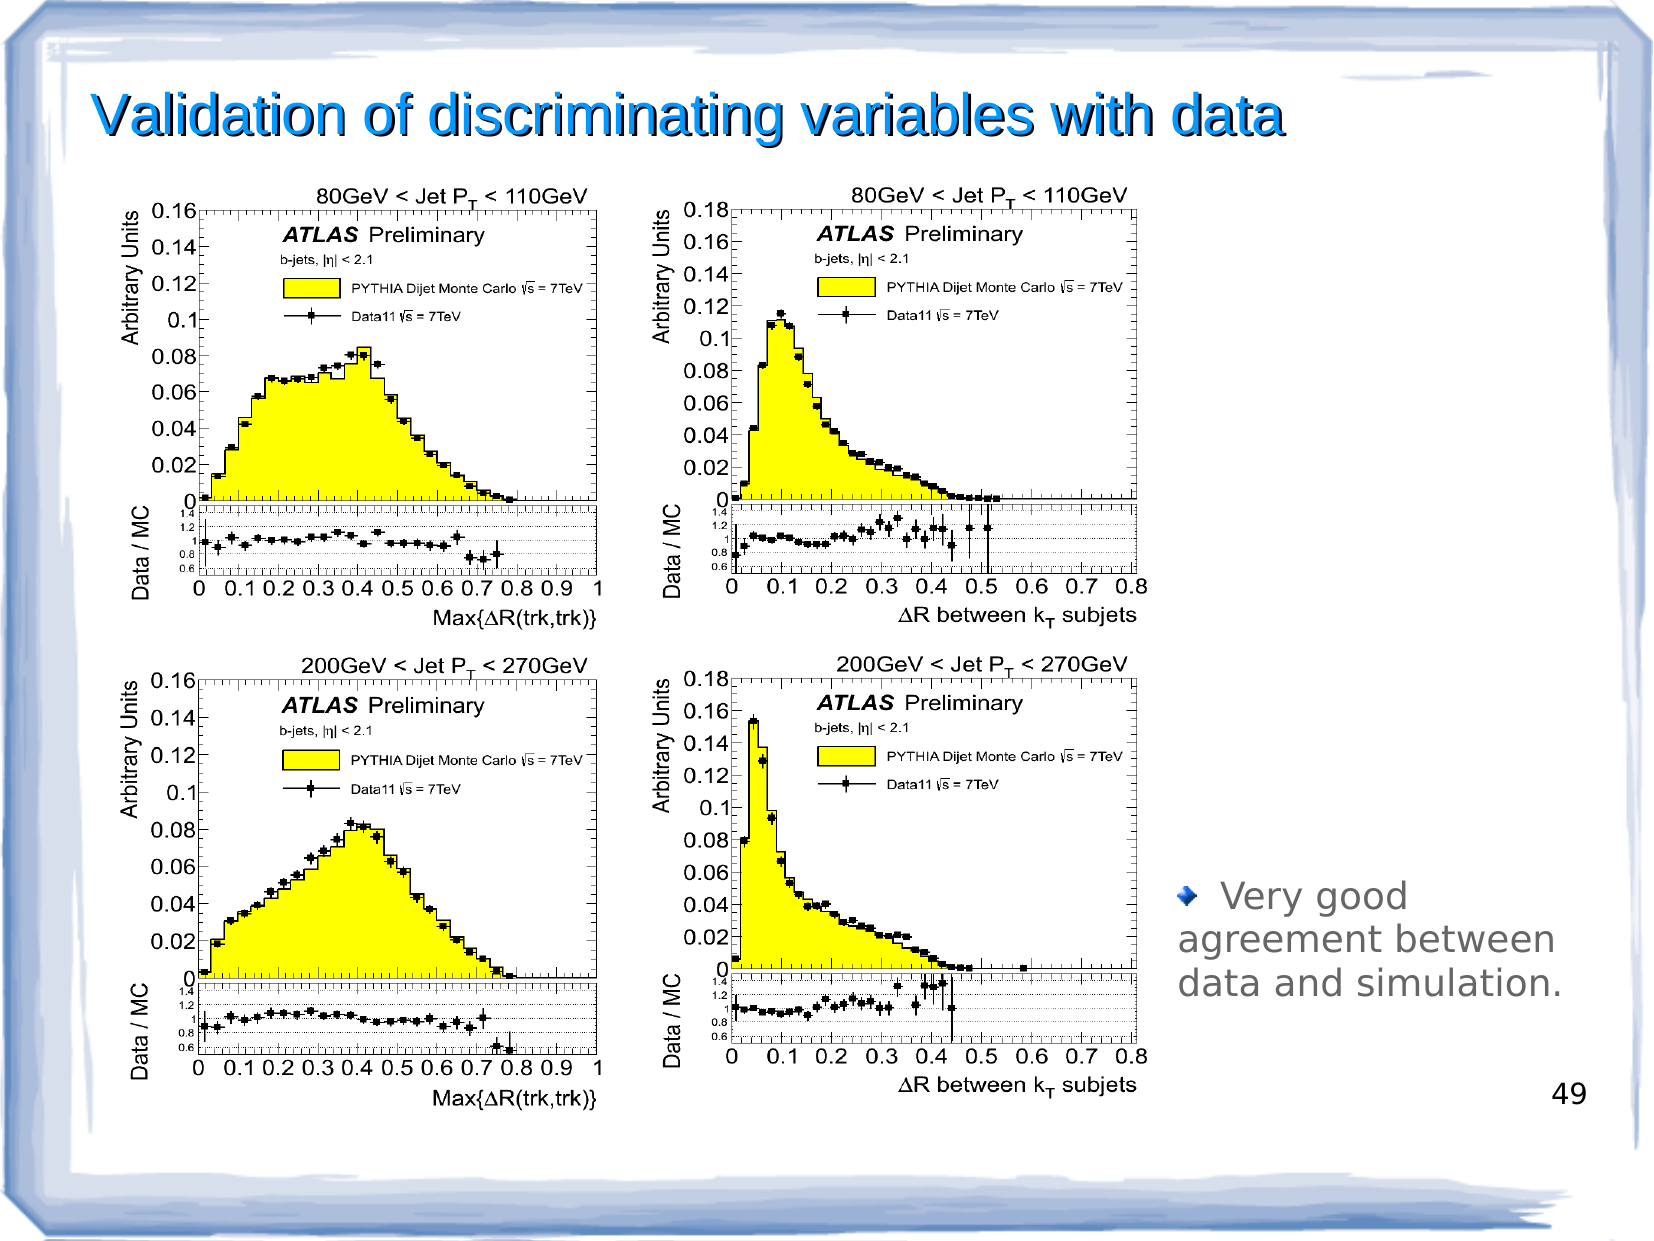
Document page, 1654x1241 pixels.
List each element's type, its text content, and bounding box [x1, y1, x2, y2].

picture [0, 0, 1654, 1241]
title Validation of discriminating variables with data [90, 43, 1554, 185]
text_box Very good agreement between data and simulation. [1162, 867, 1613, 1013]
